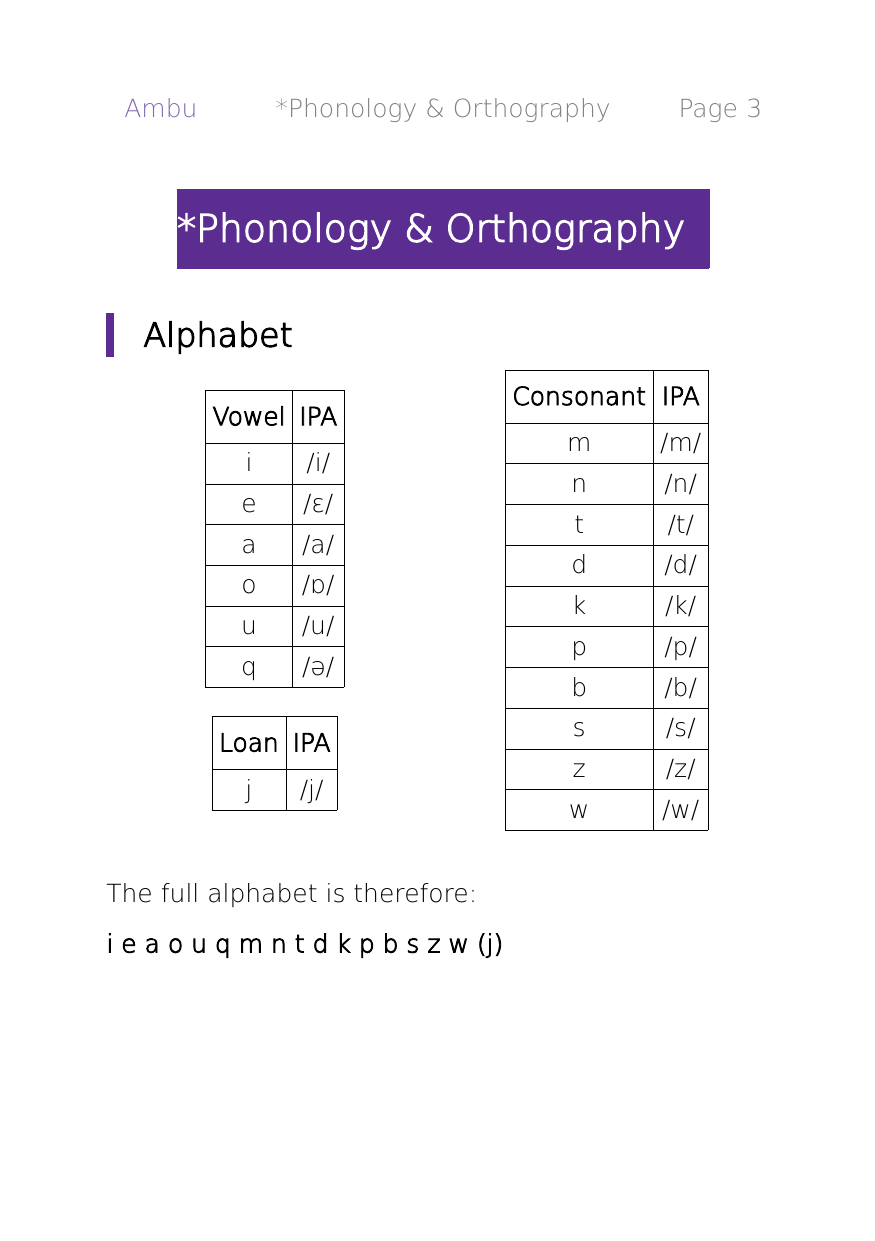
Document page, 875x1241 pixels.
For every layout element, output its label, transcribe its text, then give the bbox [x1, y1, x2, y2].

table_cell /m/ [654, 424, 708, 463]
text i e a o u q m n t d k p b s z w (j) [106, 929, 779, 958]
table_cell p [506, 627, 653, 667]
table_cell /j/ [287, 770, 337, 810]
text The full alphabet is therefore: [106, 880, 779, 909]
table_cell /w/ [654, 790, 708, 830]
table_cell q [206, 647, 292, 687]
table_cell /ɛ/ [293, 485, 344, 524]
table_cell /u/ [293, 607, 344, 646]
subtitle [710, 188, 779, 268]
table_cell /ə/ [293, 647, 344, 687]
table_cell /n/ [654, 464, 708, 504]
table_header IPA [287, 717, 337, 769]
table_cell /i/ [293, 444, 344, 483]
table_cell t [506, 505, 653, 545]
table_cell w [506, 790, 653, 830]
table_header [709, 370, 779, 830]
subtitle *Phonology & Orthography [106, 188, 709, 268]
table_cell o [206, 566, 292, 606]
table_cell e [206, 485, 292, 524]
table_header [443, 370, 505, 830]
subtitle Alphabet [114, 313, 779, 357]
table_header Consonant [506, 371, 653, 423]
table_cell /p/ [654, 627, 708, 667]
table_cell /t/ [654, 505, 708, 545]
table_cell n [506, 464, 653, 504]
table_cell /s/ [654, 709, 708, 748]
table_cell m [506, 424, 653, 463]
table_cell /k/ [654, 587, 708, 626]
table_cell a [206, 525, 292, 565]
table_cell /z/ [654, 750, 708, 789]
table_header Vowel [206, 391, 292, 443]
table_cell j [213, 770, 286, 810]
table_header Loan [213, 717, 286, 769]
table_cell /ɒ/ [293, 566, 344, 606]
table_cell /a/ [293, 525, 344, 565]
table_header IPA [293, 391, 344, 443]
table_cell d [506, 546, 653, 586]
table_header IPA [654, 371, 708, 423]
table_header [106, 370, 443, 830]
table_cell u [206, 607, 292, 646]
table_cell s [506, 709, 653, 748]
table_cell b [506, 668, 653, 708]
table_cell /d/ [654, 546, 708, 586]
table_cell z [506, 750, 653, 789]
table_cell i [206, 444, 292, 483]
table_cell k [506, 587, 653, 626]
table_cell /b/ [654, 668, 708, 708]
